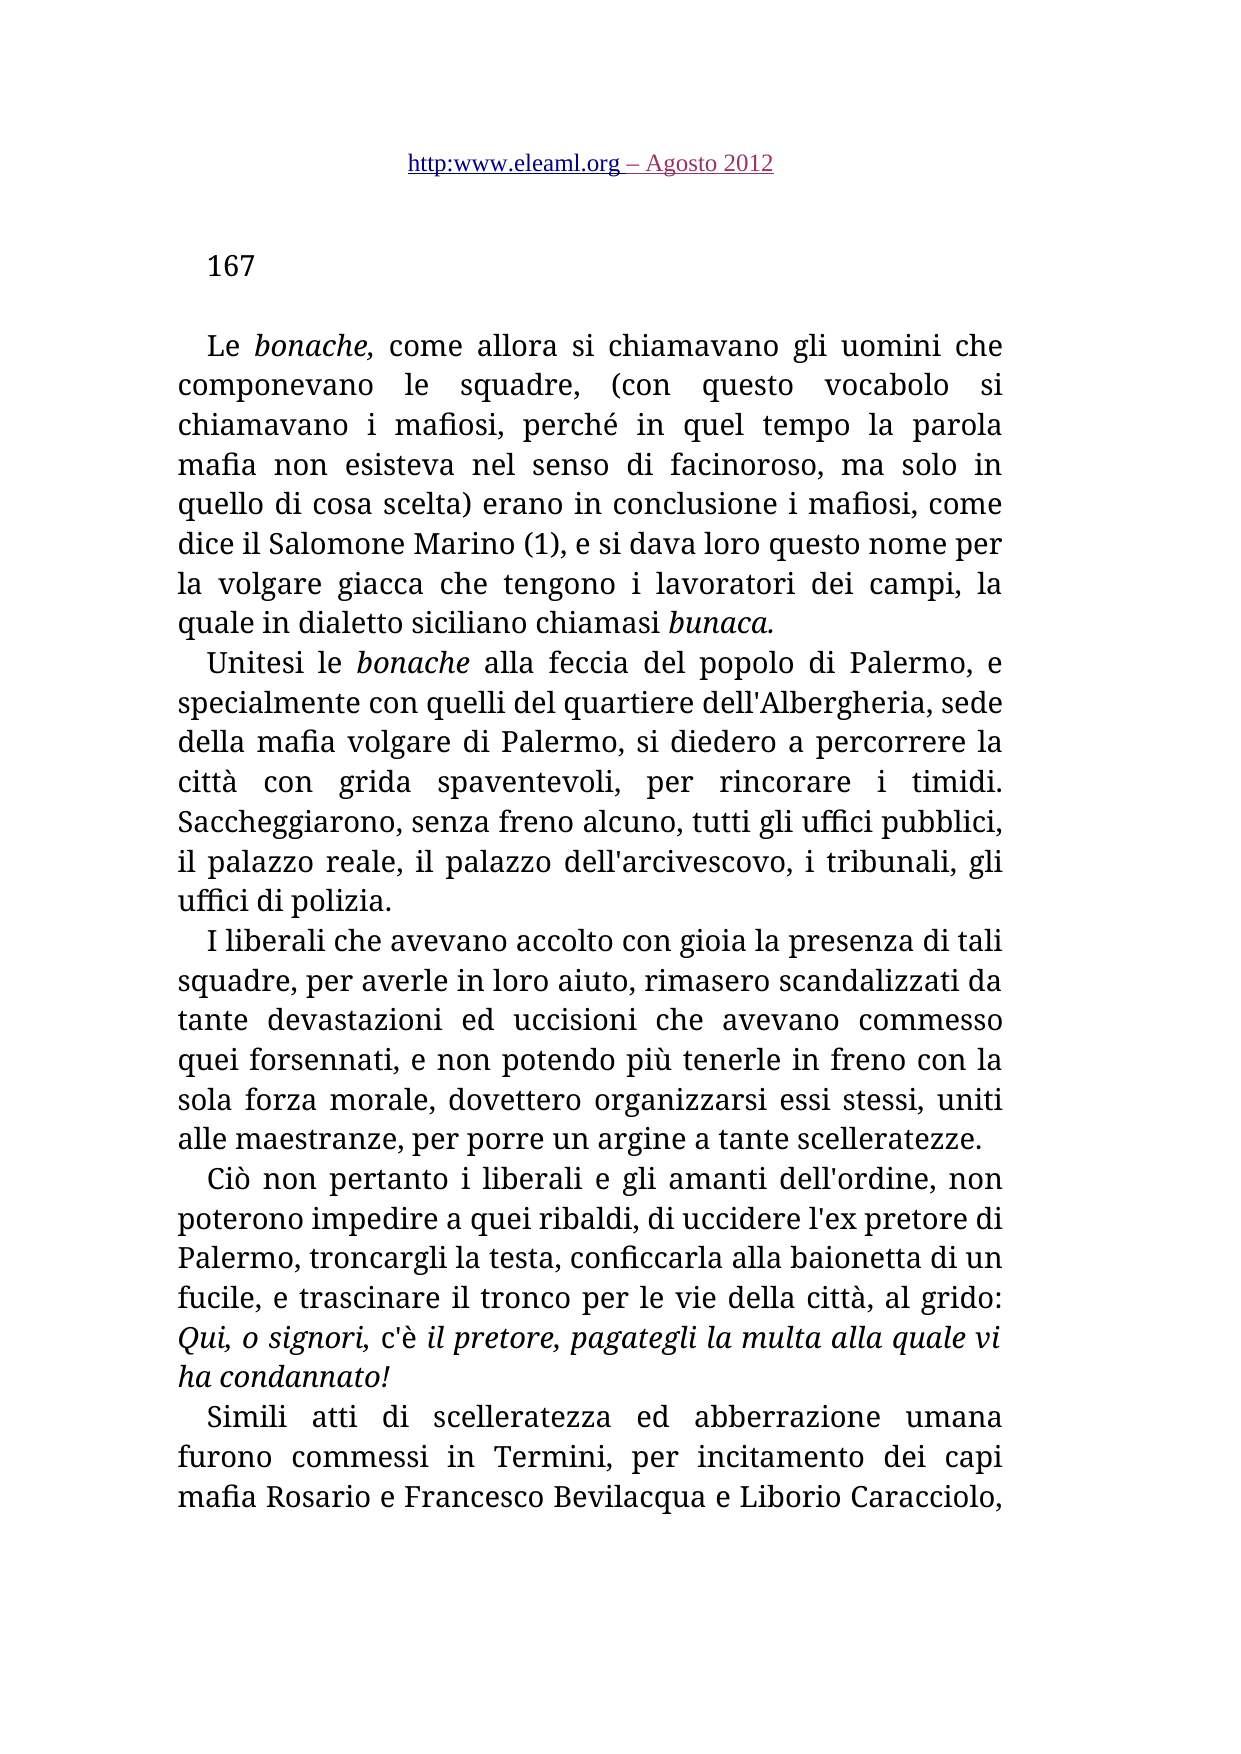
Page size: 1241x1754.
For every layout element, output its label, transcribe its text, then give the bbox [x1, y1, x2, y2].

text Simili atti di scelleratezza ed abberrazione umana furono commessi in Termini, per incitamento dei capi mafia Rosario e Francesco Bevilacqua e Liborio Caracciolo, [177, 1396, 1004, 1516]
text Ciò non pertanto i liberali e gli amanti dell'ordine, non poterono impedire a quei ribaldi, di uccidere l'ex pretore di Palermo, troncargli la testa, conficcarla alla baionetta di un fucile, e trascinare il tronco per le vie della città, al grido: Qui, o signori, c'è il pretore, pagategli la multa alla quale vi ha condannato! [177, 1158, 1004, 1396]
text I liberali che avevano accolto con gioia la presenza di tali squadre, per averle in loro aiuto, rimasero scandalizzati da tante devastazioni ed uccisioni che avevano commesso quei forsennati, e non potendo più tenerle in freno con la sola forza morale, dovettero organizzarsi essi stessi, uniti alle maestranze, per porre un argine a tante scelleratezze. [177, 920, 1004, 1158]
text Unitesi le bonache alla feccia del popolo di Palermo, e specialmente con quelli del quartiere dell'Albergheria, sede della mafia volgare di Palermo, si diedero a percorrere la città con grida spaventevoli, per rincorare i timidi. Saccheggiarono, senza freno alcuno, tutti gli uffici pubblici, il palazzo reale, il palazzo dell'arcivescovo, i tribunali, gli uffici di polizia. [177, 642, 1004, 920]
text Le bonache, come allora si chiamavano gli uomini che componevano le squadre, (con questo vocabolo si chiamavano i mafiosi, perché in quel tempo la parola mafia non esisteva nel senso di facinoroso, ma solo in quello di cosa scelta) erano in conclusione i mafiosi, come dice il Salomone Marino (1), e si dava loro questo nome per la volgare giacca che tengono i lavoratori dei campi, la quale in dialetto siciliano chiamasi bunaca. [177, 325, 1004, 642]
text 167 [177, 246, 1004, 285]
